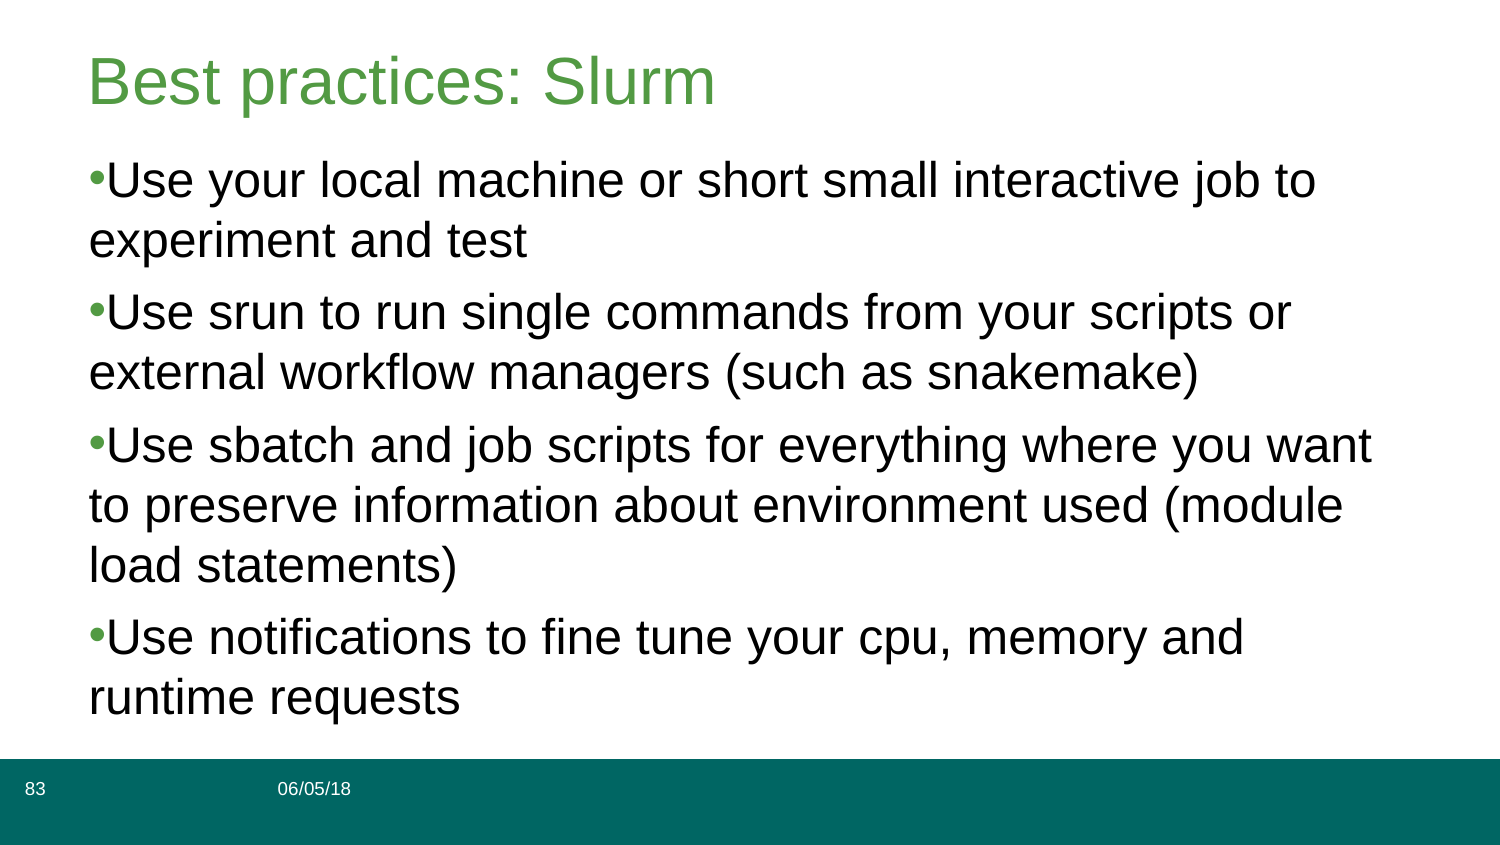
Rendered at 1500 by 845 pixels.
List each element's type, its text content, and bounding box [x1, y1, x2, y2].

title Best practices: Slurm [87, 37, 1426, 132]
text_box 06/05/18 [277, 776, 553, 799]
list Use your local machine or short small interactive job to experiment and test Use srun to run single commands from your scripts or external workflow managers (such as snakemake) Use sbatch and job scripts for everything where you want to preserve information about environment used (module load statements) Use notifications to fine tune your cpu, memory and runtime requests [88, 147, 1381, 725]
text_box [24, 776, 76, 799]
